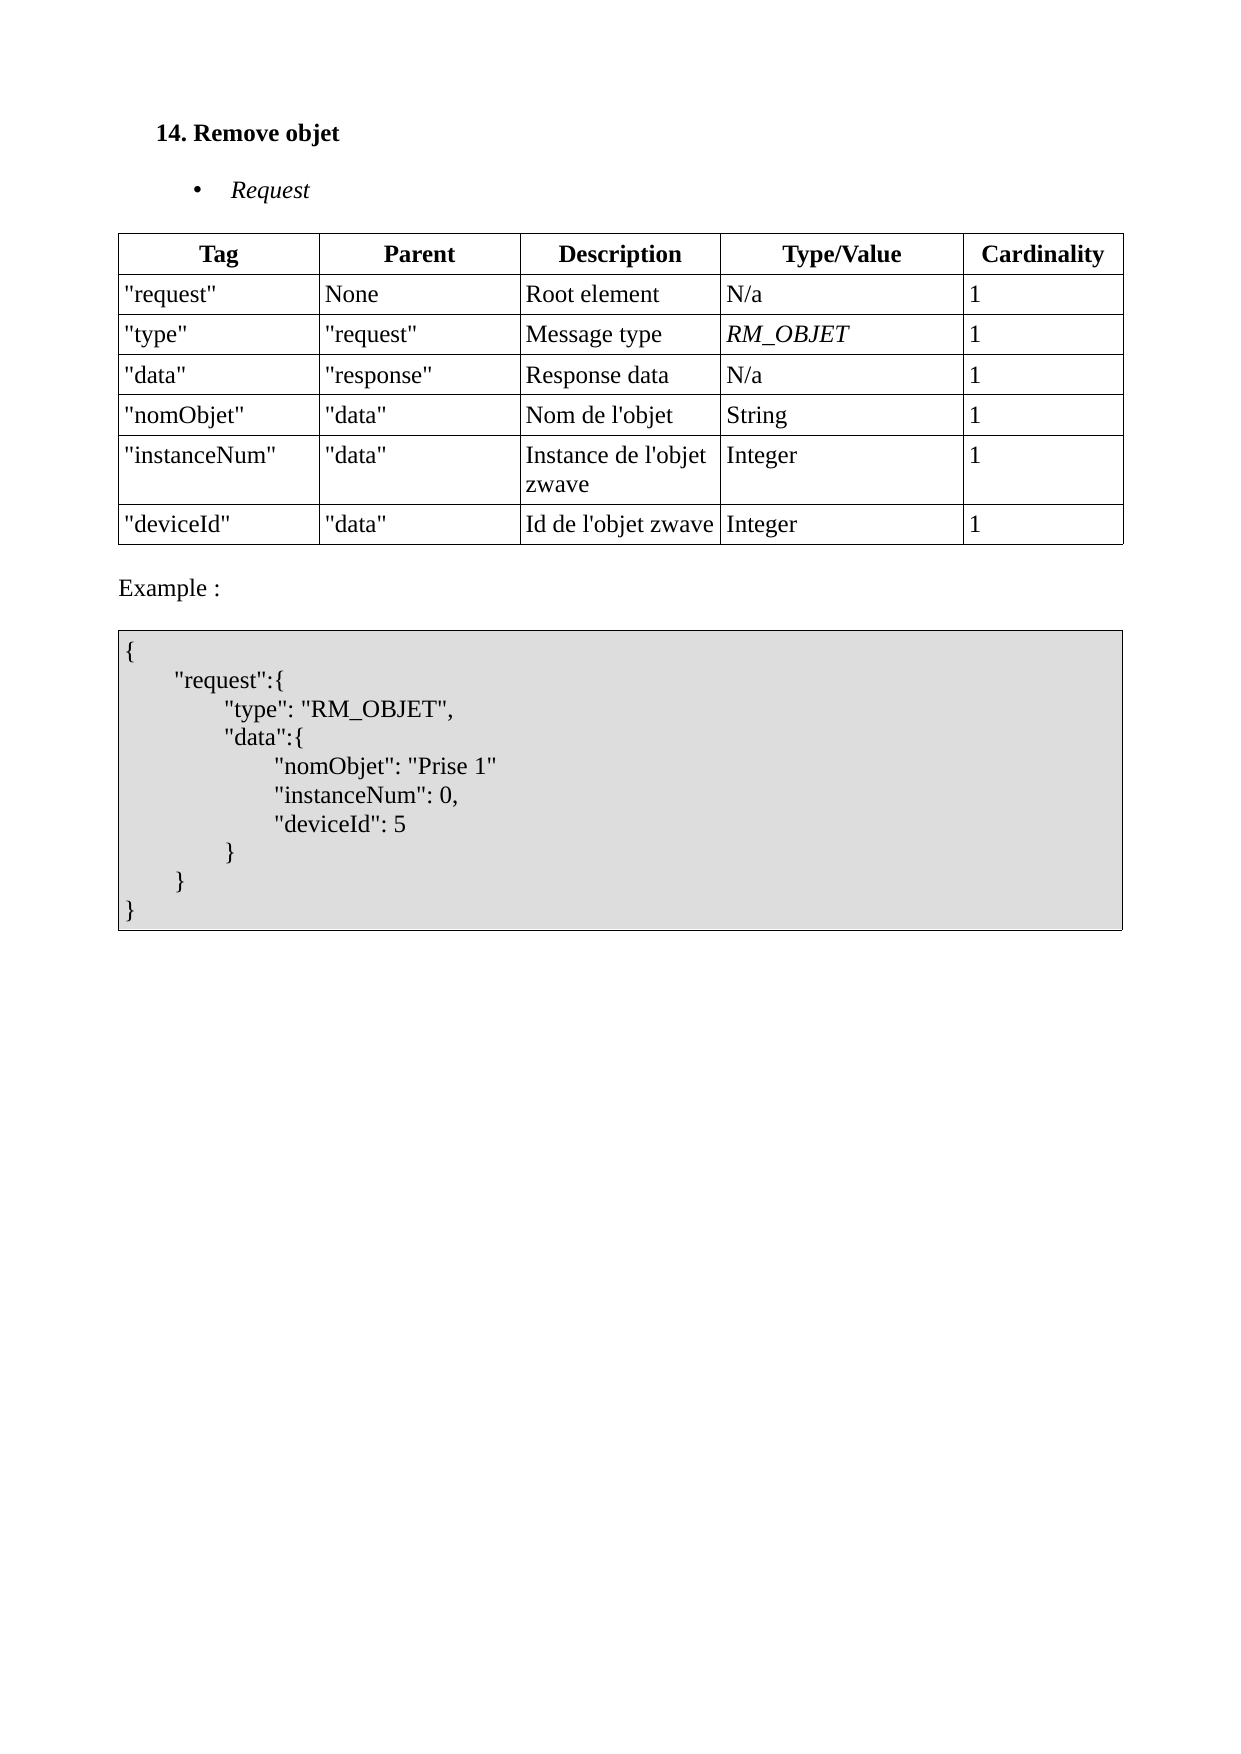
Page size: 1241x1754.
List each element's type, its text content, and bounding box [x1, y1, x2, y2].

table_cell "data" [320, 436, 520, 504]
table_cell "type" [119, 315, 319, 354]
table_cell 1 [964, 275, 1123, 314]
table_cell 1 [964, 505, 1123, 544]
table_cell "data" [320, 395, 520, 435]
table_header { "request":{ "type": "RM_OBJET", "data":{ "nomObjet": "Prise 1" "instanceNum": 0, "deviceId": 5 } } } [119, 631, 1122, 929]
table_cell Integer [721, 505, 963, 544]
table_cell 1 [964, 436, 1123, 504]
table_cell "instanceNum" [119, 436, 319, 504]
table_cell Root element [521, 275, 720, 314]
table_header Cardinality [964, 234, 1123, 273]
table_cell Response data [521, 355, 720, 394]
table_cell "deviceId" [119, 505, 319, 544]
table_cell None [320, 275, 520, 314]
table_cell N/a [721, 355, 963, 394]
table_cell 1 [964, 315, 1123, 354]
table_cell Message type [521, 315, 720, 354]
table_cell 1 [964, 395, 1123, 435]
table_cell Id de l'objet zwave [521, 505, 720, 544]
table_header Type/Value [721, 234, 963, 273]
table_cell "request" [119, 275, 319, 314]
table_header Tag [119, 234, 319, 273]
table_cell RM_OBJET [721, 315, 963, 354]
text Example : [118, 573, 1122, 602]
table_cell Instance de l'objet zwave [521, 436, 720, 504]
table_cell Integer [721, 436, 963, 504]
table_cell "request" [320, 315, 520, 354]
table_cell String [721, 395, 963, 435]
table_cell "data" [320, 505, 520, 544]
table_cell 1 [964, 355, 1123, 394]
table_cell N/a [721, 275, 963, 314]
table_cell "nomObjet" [119, 395, 319, 435]
list Remove objet [156, 118, 1122, 147]
table_cell "data" [119, 355, 319, 394]
table_header Description [521, 234, 720, 273]
table_header Parent [320, 234, 520, 273]
table_cell Nom de l'objet [521, 395, 720, 435]
list Request [193, 176, 1122, 204]
table_cell "response" [320, 355, 520, 394]
